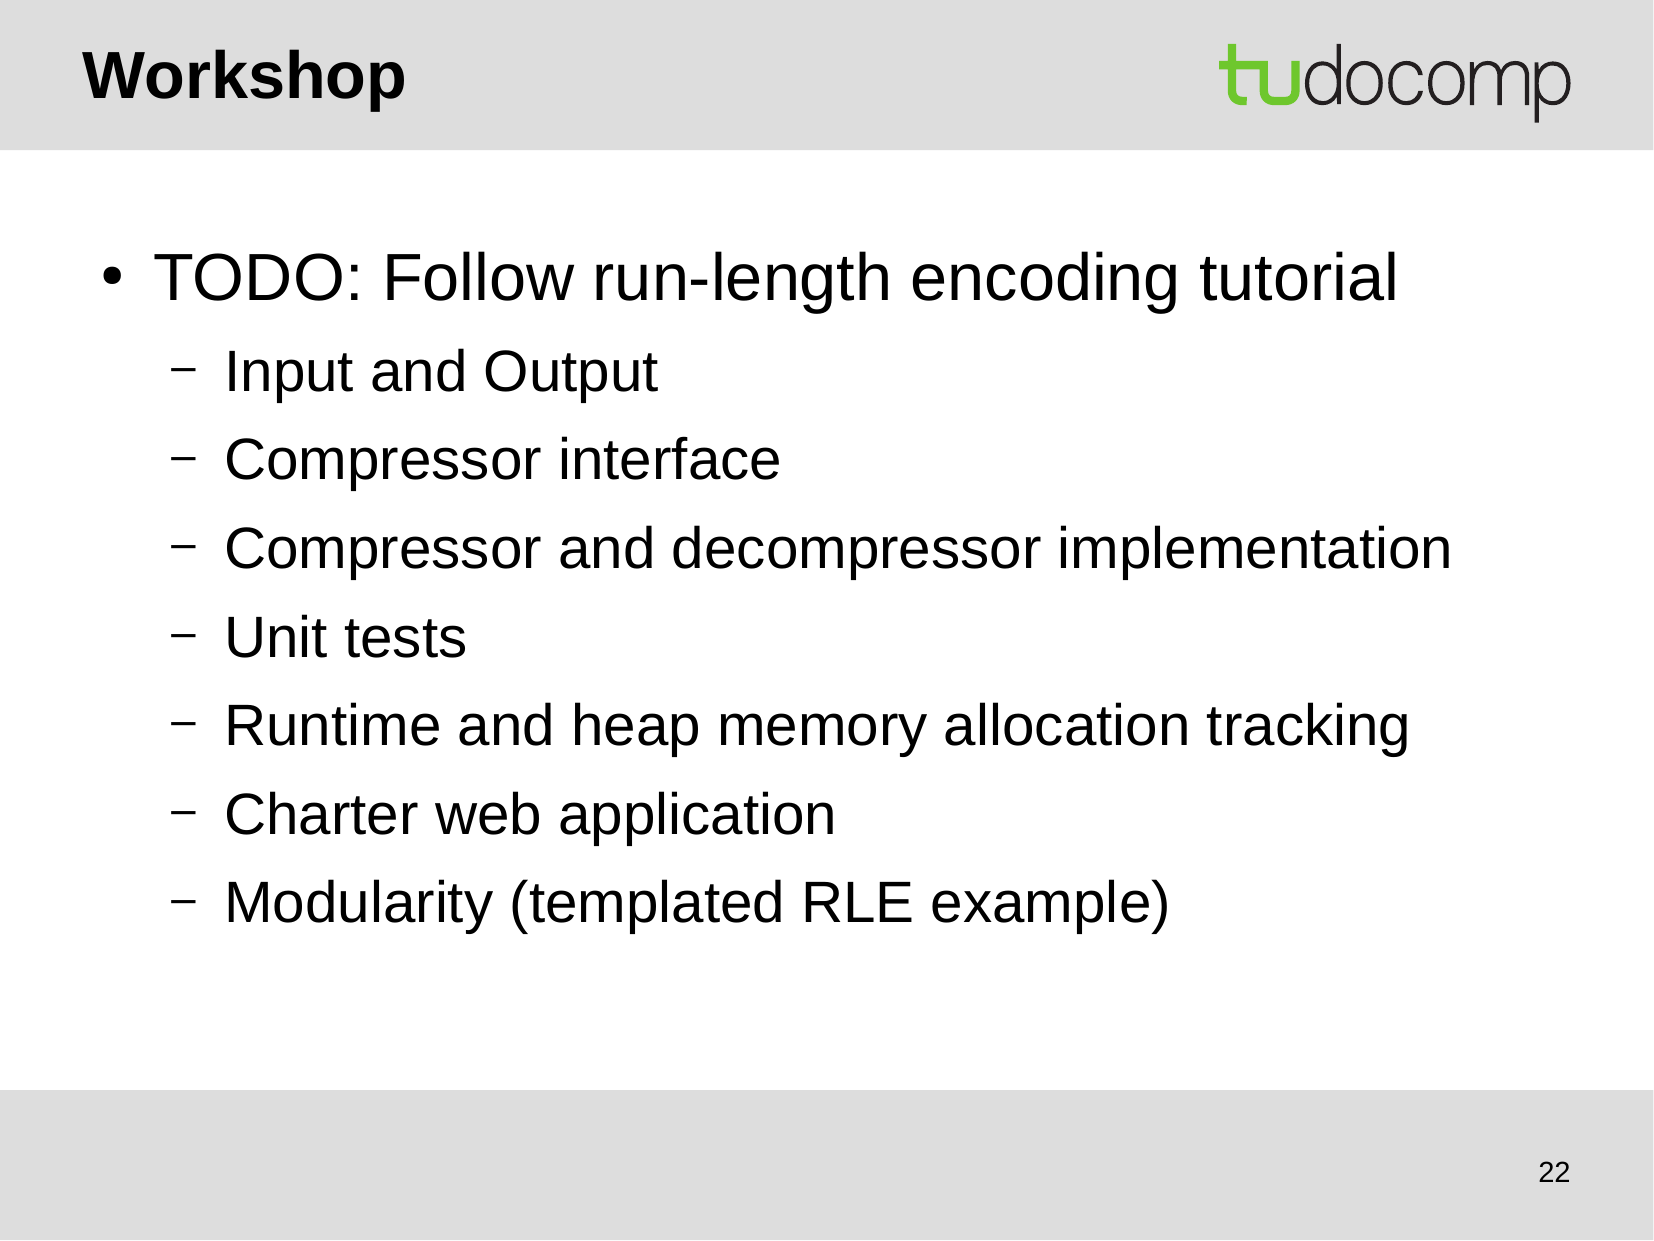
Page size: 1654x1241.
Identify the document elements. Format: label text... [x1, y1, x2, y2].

list TODO: Follow run-length encoding tutorial Input and Output Compressor interface Compressor and decompressor implementation Unit tests Runtime and heap memory allocation tracking Charter web application Modularity (templated RLE example) [82, 240, 1571, 976]
title Workshop [82, 31, 1571, 121]
